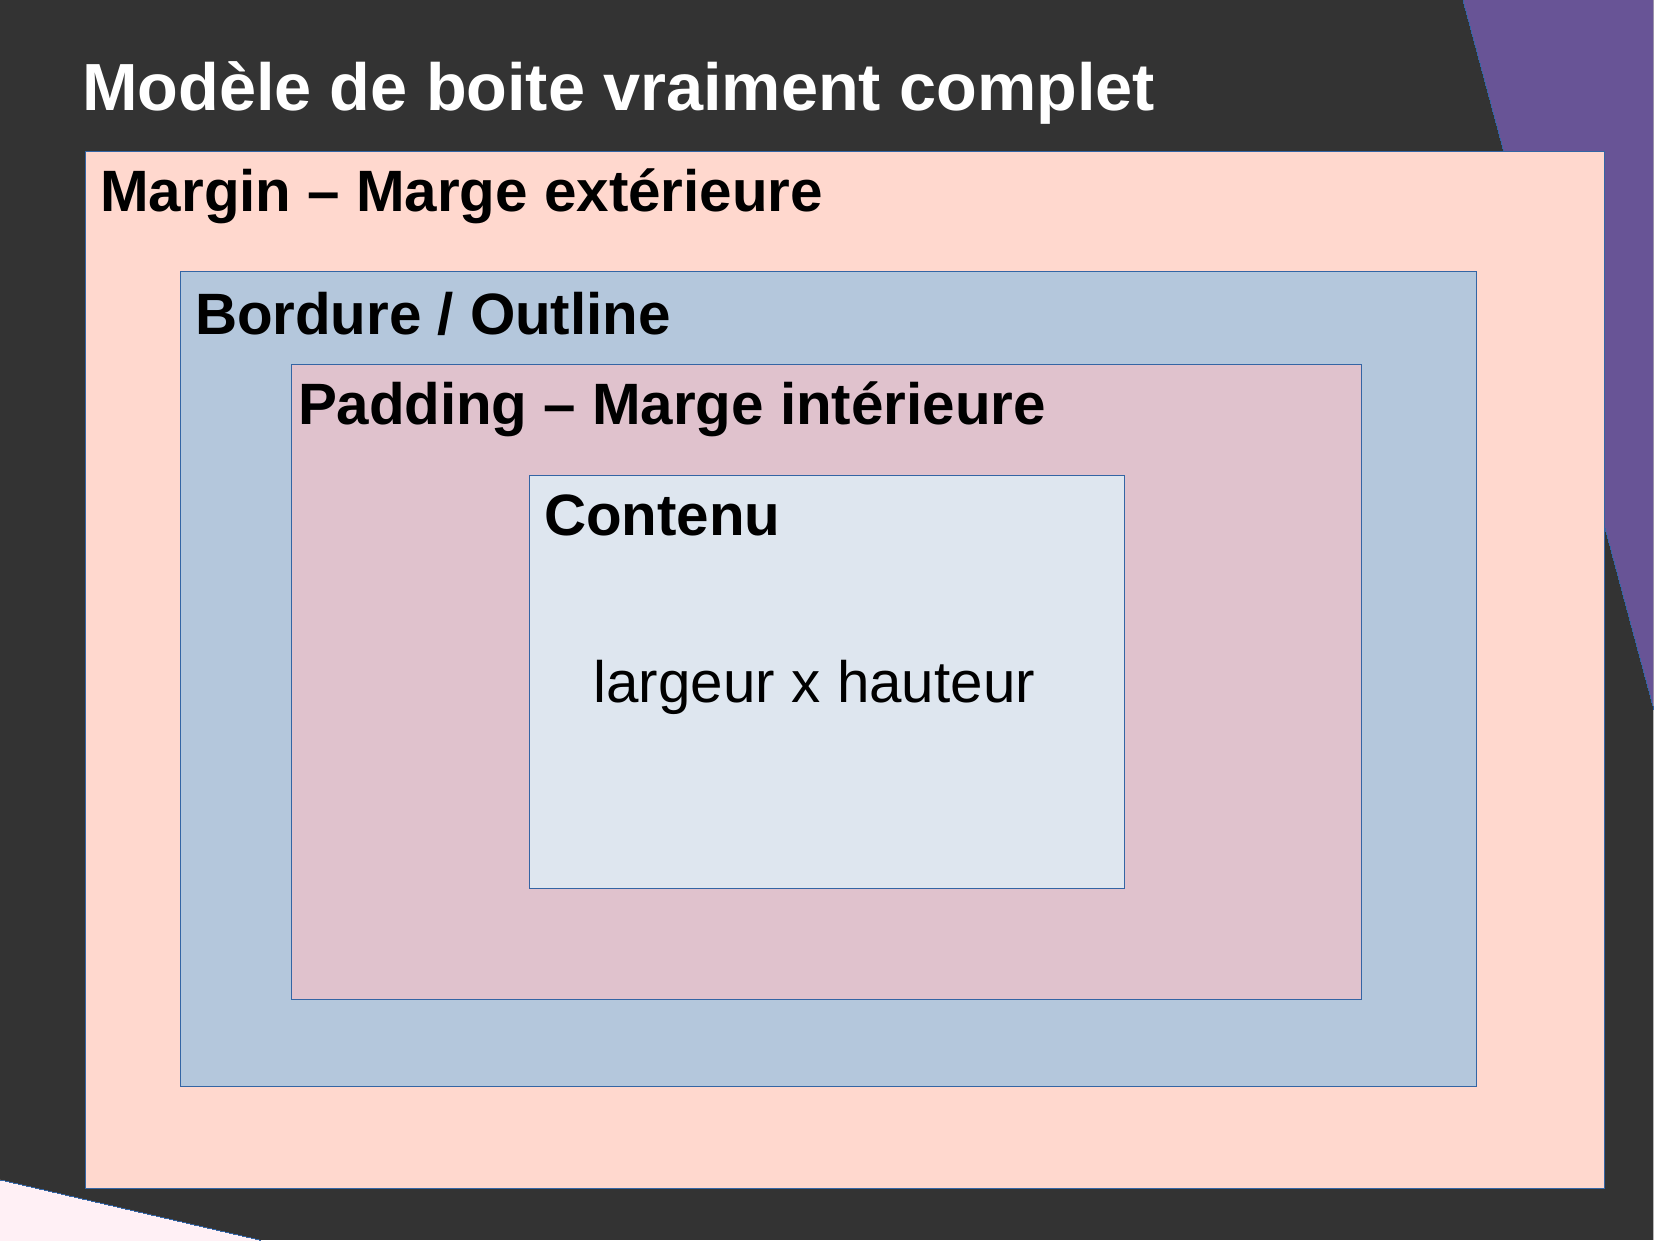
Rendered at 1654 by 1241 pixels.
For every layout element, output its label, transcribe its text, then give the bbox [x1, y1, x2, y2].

text_box Padding – Marge intérieure [283, 364, 1276, 445]
text_box [85, 0, 1654, 1189]
text_box Contenu [529, 475, 1512, 565]
text_box Margin – Marge extérieure [85, 151, 1079, 232]
title Modèle de boite vraiment complet [82, 49, 1571, 130]
text_box largeur x hauteur [578, 642, 1075, 723]
text_box [0, 1179, 264, 1241]
text_box Bordure / Outline [180, 274, 1173, 355]
